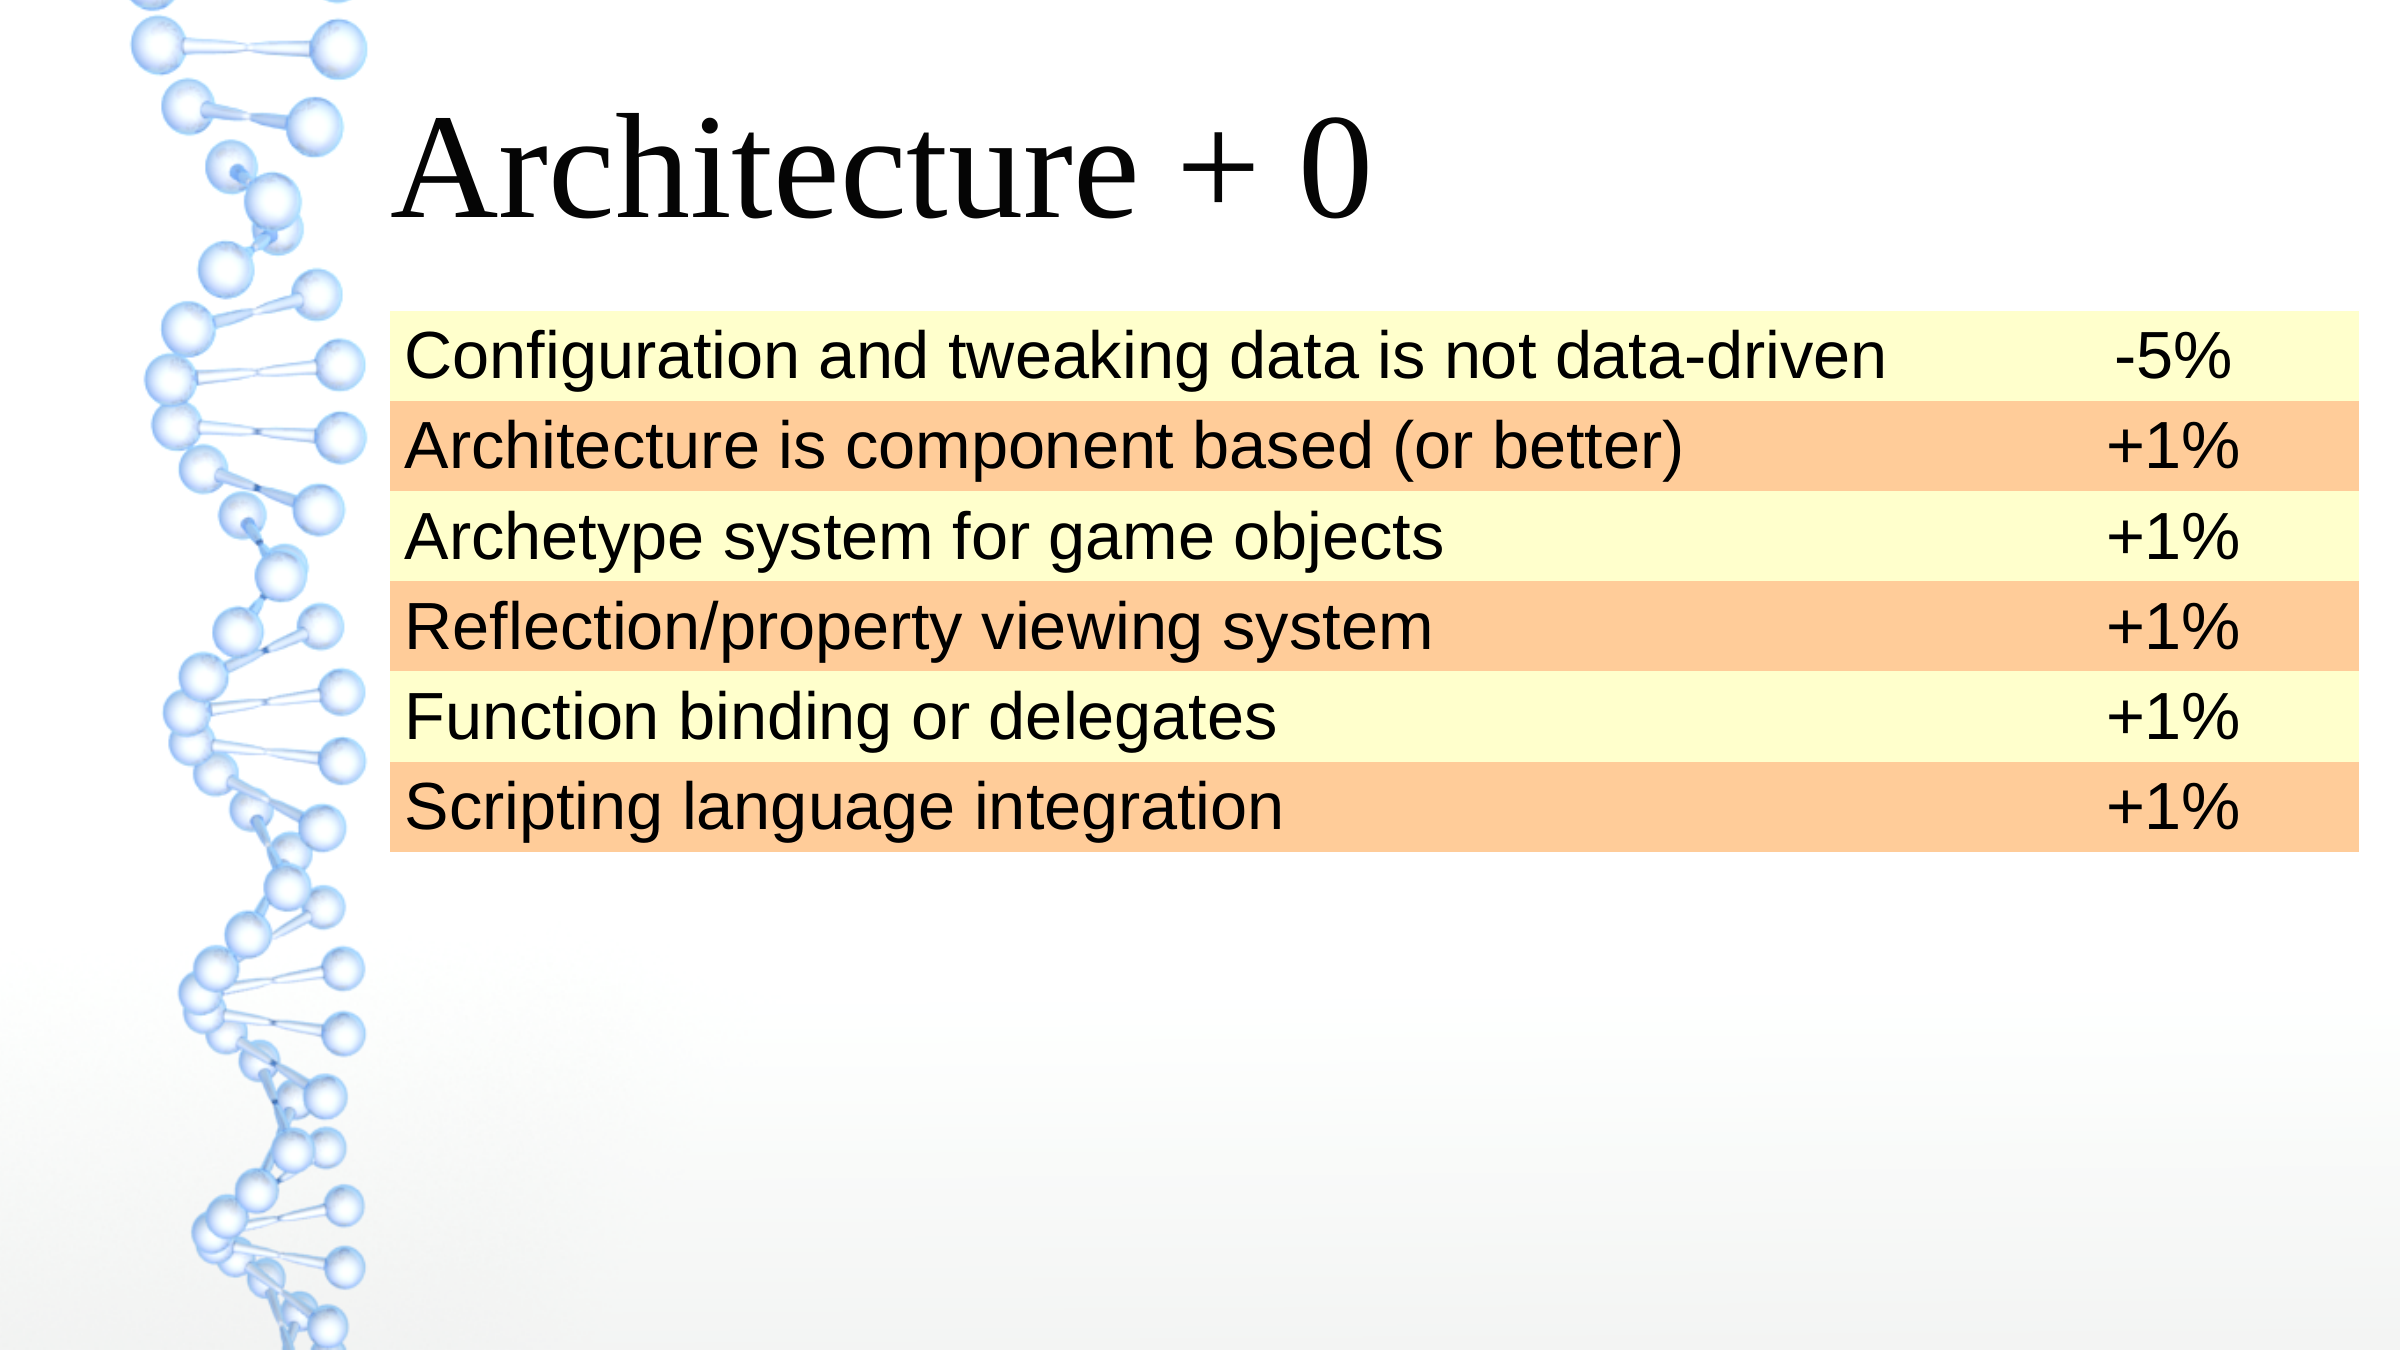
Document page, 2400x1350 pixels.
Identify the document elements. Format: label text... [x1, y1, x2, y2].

table_cell +1% [1989, 671, 2359, 762]
table_cell +1% [1989, 491, 2359, 581]
table_cell +1% [1989, 762, 2359, 852]
table_cell +1% [1989, 581, 2359, 671]
table_cell Archetype system for game objects [390, 491, 1989, 581]
table_cell Scripting language integration [390, 762, 1989, 852]
title Architecture + 0 [390, 53, 2280, 280]
table_cell Function binding or delegates [390, 671, 1989, 762]
table_header -5% [1989, 311, 2359, 401]
table_cell Reflection/property viewing system [390, 581, 1989, 671]
table_cell +1% [1989, 401, 2359, 491]
table_header Configuration and tweaking data is not data-driven [390, 311, 1989, 401]
table_cell Architecture is component based (or better) [390, 401, 1989, 491]
picture [0, 0, 2400, 1350]
